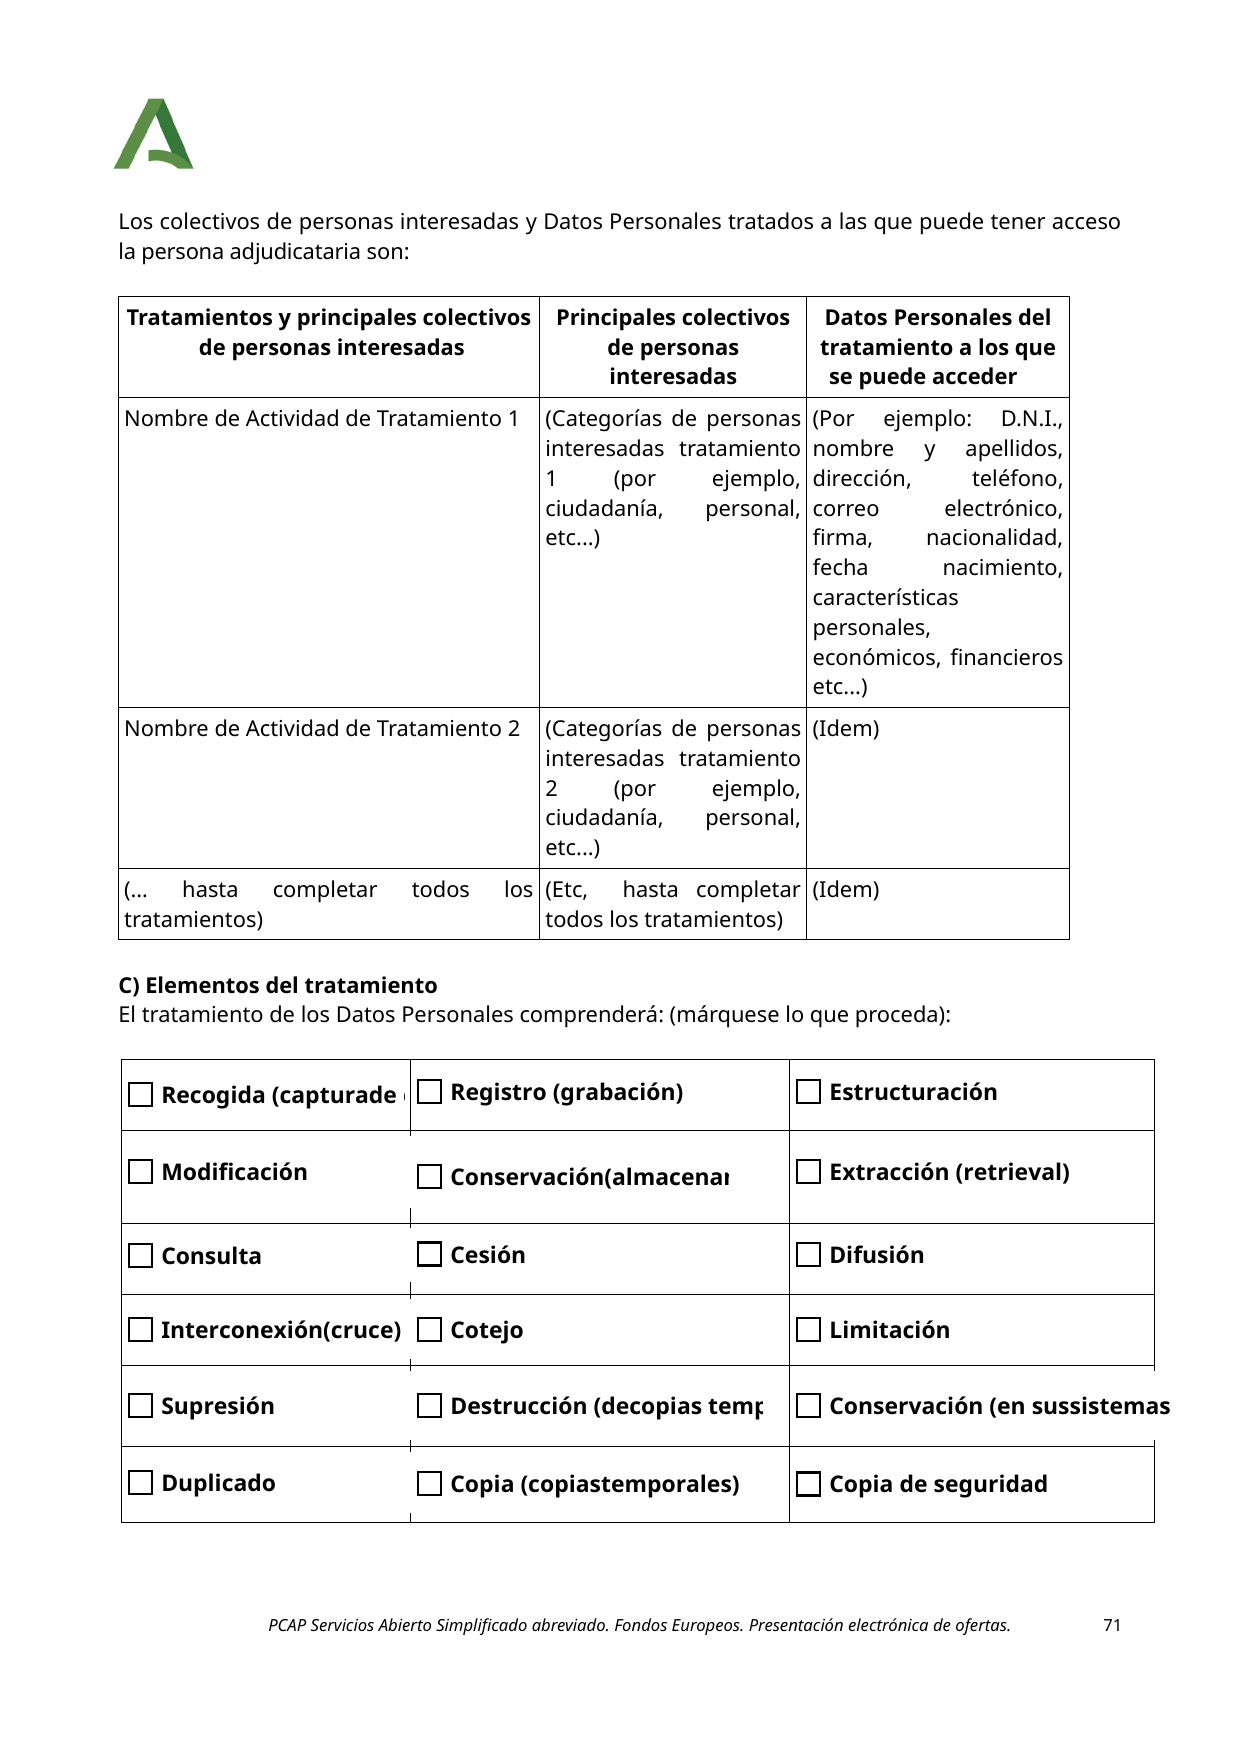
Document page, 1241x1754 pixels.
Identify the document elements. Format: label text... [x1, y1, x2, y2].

table_cell (Por ejemplo: D.N.I., nombre y apellidos, dirección, teléfono, correo electrónico, firma, nacionalidad, fecha nacimiento, características personales, económicos, financieros etc...) [807, 398, 1069, 707]
table_cell (… hasta completar todos los tratamientos) [119, 869, 539, 939]
table_header [122, 1060, 410, 1130]
table_cell [122, 1224, 410, 1293]
table_cell (Categorías de personas interesadas tratamiento 2 (por ejemplo, ciudadanía, personal, etc...) [540, 708, 806, 868]
picture [109, 94, 198, 173]
table_cell [411, 1295, 789, 1365]
table_cell [790, 1447, 1154, 1522]
table_cell [790, 1295, 1154, 1365]
table_cell Nombre de Actividad de Tratamiento 1 [119, 398, 539, 707]
text El tratamiento de los Datos Personales comprenderá: (márquese lo que proceda): [118, 999, 1122, 1029]
table_cell [122, 1131, 410, 1223]
table_header Datos Personales del tratamiento a los que se puede acceder [807, 297, 1069, 397]
table_cell [122, 1295, 410, 1365]
table_cell (Idem) [807, 708, 1069, 868]
table_cell [790, 1224, 1154, 1293]
table_header Tratamientos y principales colectivos de personas interesadas [119, 297, 539, 397]
text Los colectivos de personas interesadas y Datos Personales tratados a las que puede tener acceso la persona adjudicataria son: [118, 206, 1122, 266]
table_cell [790, 1366, 1154, 1446]
table_header Principales colectivos de personas interesadas [540, 297, 806, 397]
table_cell [411, 1224, 789, 1293]
table_cell [122, 1366, 410, 1446]
table_header [411, 1060, 789, 1130]
table_cell (Etc, hasta completar todos los tratamientos) [540, 869, 806, 939]
table_header [790, 1060, 1154, 1130]
table_cell [411, 1366, 789, 1446]
table_cell [790, 1131, 1154, 1223]
table_cell [411, 1447, 789, 1522]
table_cell Nombre de Actividad de Tratamiento 2 [119, 708, 539, 868]
table_cell (Idem) [807, 869, 1069, 939]
table_cell [411, 1131, 789, 1223]
text C) Elementos del tratamiento [118, 969, 1122, 999]
table_cell (Categorías de personas interesadas tratamiento 1 (por ejemplo, ciudadanía, personal, etc...) [540, 398, 806, 707]
table_cell [122, 1447, 410, 1522]
